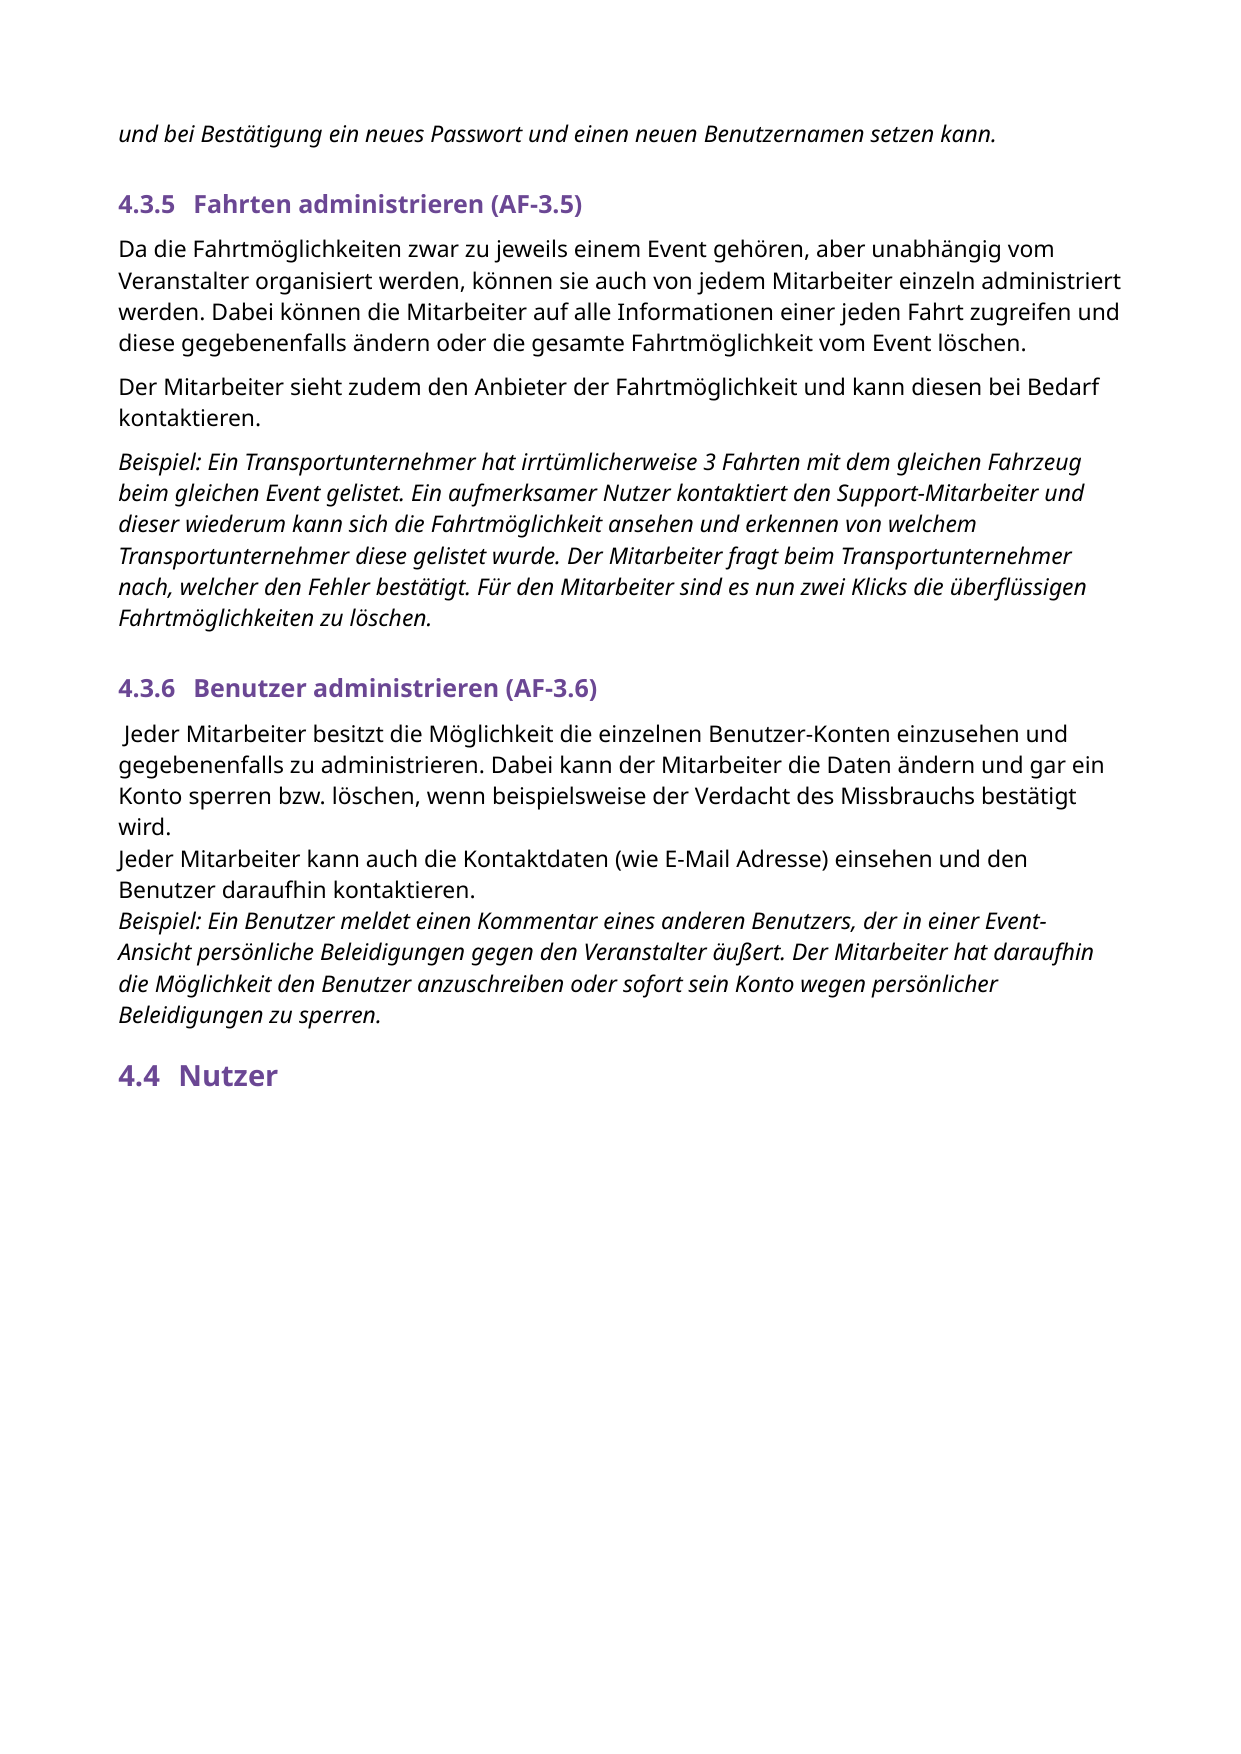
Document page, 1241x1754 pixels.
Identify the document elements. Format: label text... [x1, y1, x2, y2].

text Jeder Mitarbeiter besitzt die Möglichkeit die einzelnen Benutzer-Konten einzusehen und gegebenenfalls zu administrieren. Dabei kann der Mitarbeiter die Daten ändern und gar ein Konto sperren bzw. löschen, wenn beispielsweise der Verdacht des Missbrauchs bestätigt wird. [118, 717, 1122, 842]
subtitle Fahrten administrieren (AF-3.5) [118, 187, 1122, 221]
subtitle Nutzer [118, 1055, 1122, 1095]
text Da die Fahrtmöglichkeiten zwar zu jeweils einem Event gehören, aber unabhängig vom Veranstalter organisiert werden, können sie auch von jedem Mitarbeiter einzeln administriert werden. Dabei können die Mitarbeiter auf alle Informationen einer jeden Fahrt zugreifen und diese gegebenenfalls ändern oder die gesamte Fahrtmöglichkeit vom Event löschen. [118, 233, 1122, 358]
text Der Mitarbeiter sieht zudem den Anbieter der Fahrtmöglichkeit und kann diesen bei Bedarf kontaktieren. [118, 371, 1122, 433]
text Jeder Mitarbeiter kann auch die Kontaktdaten (wie E-Mail Adresse) einsehen und den Benutzer daraufhin kontaktieren. [118, 842, 1122, 905]
text Beispiel: Ein Benutzer meldet einen Kommentar eines anderen Benutzers, der in einer Event-Ansicht persönliche Beleidigungen gegen den Veranstalter äußert. Der Mitarbeiter hat daraufhin die Möglichkeit den Benutzer anzuschreiben oder sofort sein Konto wegen persönlicher Beleidigungen zu sperren. [118, 905, 1122, 1030]
text Beispiel: Ein Transportunternehmer hat irrtümlicherweise 3 Fahrten mit dem gleichen Fahrzeug beim gleichen Event gelistet. Ein aufmerksamer Nutzer kontaktiert den Support-Mitarbeiter und dieser wiederum kann sich die Fahrtmöglichkeit ansehen und erkennen von welchem Transportunternehmer diese gelistet wurde. Der Mitarbeiter fragt beim Transportunternehmer nach, welcher den Fehler bestätigt. Für den Mitarbeiter sind es nun zwei Klicks die überflüssigen Fahrtmöglichkeiten zu löschen. [118, 446, 1122, 633]
subtitle Benutzer administrieren (AF-3.6) [118, 671, 1122, 705]
text und bei Bestätigung ein neues Passwort und einen neuen Benutzernamen setzen kann. [118, 118, 1122, 149]
